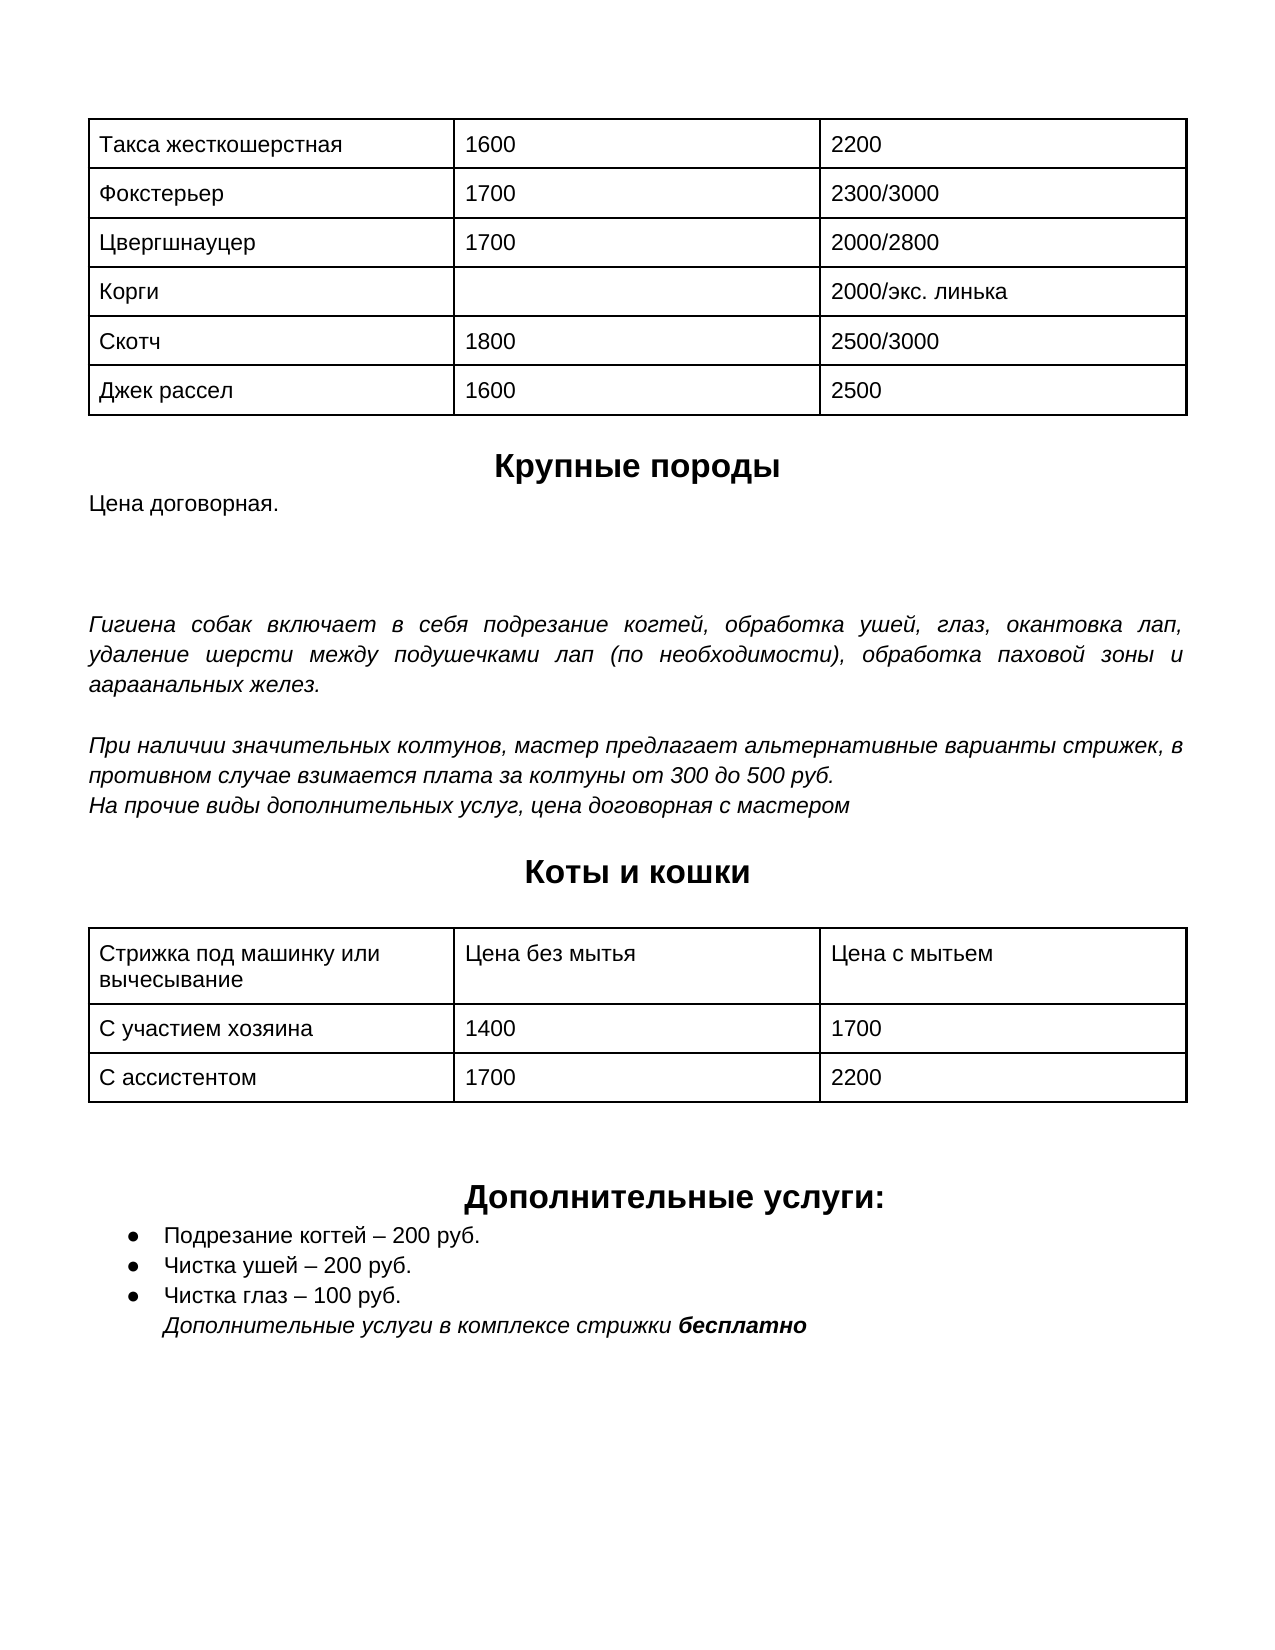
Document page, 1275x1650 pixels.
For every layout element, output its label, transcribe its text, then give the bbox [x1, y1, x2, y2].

table_header Стрижка под машинку или вычесывание [90, 929, 453, 1003]
table_cell С ассистентом [90, 1054, 453, 1101]
table_cell 2000/2800 [821, 219, 1185, 266]
table_cell 2500 [821, 366, 1185, 414]
table_cell Скотч [90, 317, 453, 364]
table_cell С участием хозяина [90, 1005, 453, 1052]
table_cell 1700 [821, 1005, 1185, 1052]
table_cell 1800 [455, 317, 819, 364]
table_cell 1700 [455, 169, 819, 217]
text На прочие виды дополнительных услуг, цена договорная с мастером [88, 792, 1186, 818]
text Цена договорная. [88, 490, 1186, 516]
text При наличии значительных колтунов, мастер предлагает альтернативные варианты стрижек, в противном случае взимается плата за колтуны от 300 до 500 руб. [88, 732, 1186, 788]
table_cell 1700 [455, 1054, 819, 1101]
table_cell Такса жесткошерстная [90, 120, 453, 167]
text Гигиена собак включает в себя подрезание когтей, обработка ушей, глаз, окантовка лап, удаление шерсти между подушечками лап (по необходимости), обработка паховой зоны и аараанальных желез. [88, 611, 1186, 698]
table_cell 1600 [455, 366, 819, 414]
text Дополнительные услуги в комплексе стрижки бесплатно [88, 1312, 1186, 1339]
table_cell 2200 [821, 120, 1185, 167]
table_cell 1700 [455, 219, 819, 266]
table_cell 2500/3000 [821, 317, 1185, 364]
list Чистка ушей – 200 руб. [126, 1252, 1186, 1278]
table_cell Джек рассел [90, 366, 453, 414]
text Коты и кошки [88, 853, 1186, 891]
table_cell Фокстерьер [90, 169, 453, 217]
table_header Цена с мытьем [821, 929, 1185, 1003]
table_cell 2200 [821, 1054, 1185, 1101]
table_cell 2000/экс. линька [821, 268, 1185, 315]
table_header Цена без мытья [455, 929, 819, 1003]
text Крупные породы [88, 446, 1186, 484]
table_cell Корги [90, 268, 453, 315]
table_cell 1400 [455, 1005, 819, 1052]
table_cell 2300/3000 [821, 169, 1185, 217]
table_cell Цвергшнауцер [90, 219, 453, 266]
list Чистка глаз – 100 руб. [126, 1282, 1186, 1308]
table_cell 1600 [455, 120, 819, 167]
table_cell [455, 268, 819, 315]
text Дополнительные услуги: [88, 1178, 1186, 1216]
list Подрезание когтей – 200 руб. [126, 1222, 1186, 1248]
